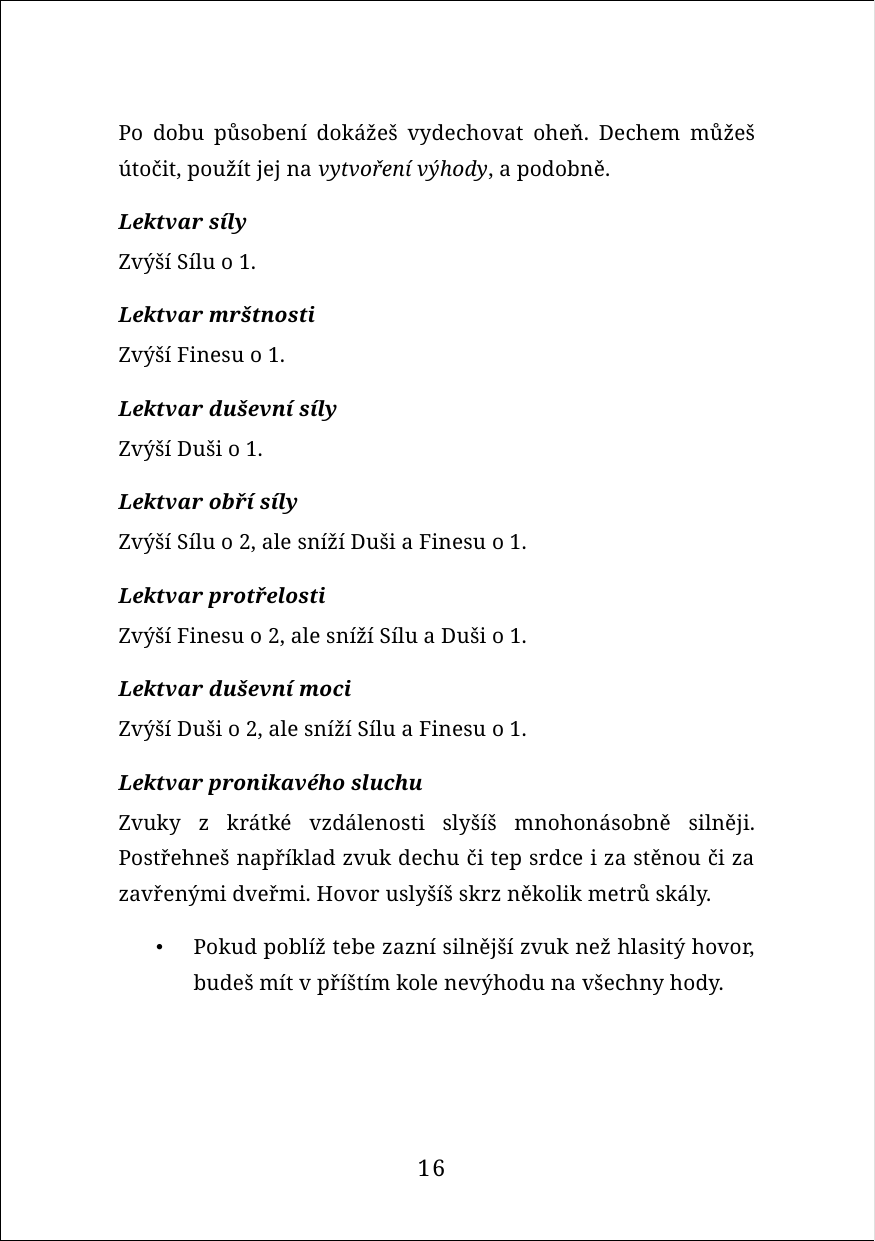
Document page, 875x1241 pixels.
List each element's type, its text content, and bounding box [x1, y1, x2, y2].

text Zvýší Finesu o 2, ale sníží Sílu a Duši o 1. [118, 621, 756, 649]
text Zvýší Sílu o 2, ale sníží Duši a Finesu o 1. [118, 527, 756, 556]
text Zvuky z krátké vzdálenosti slyšíš mnohonásobně silněji. Postřehneš například zvuk dechu či tep srdce i za stěnou či za zavřenými dveřmi. Hovor uslyšíš skrz několik metrů skály. [118, 808, 756, 907]
subtitle Lektvar síly [118, 207, 756, 235]
list Pokud poblíž tebe zazní silnější zvuk než hlasitý hovor, budeš mít v příštím kole nevýhodu na všechny hody. [156, 932, 756, 996]
subtitle Lektvar pronikavého sluchu [118, 768, 756, 796]
subtitle Lektvar obří síly [118, 487, 756, 516]
text Zvýší Sílu o 1. [118, 247, 756, 276]
text Zvýší Duši o 2, ale sníží Sílu a Finesu o 1. [118, 714, 756, 743]
subtitle Lektvar duševní síly [118, 394, 756, 422]
text Po dobu působení dokážeš vydechovat oheň. Dechem můžeš útočit, použít jej na vytvoření výhody, a podobně. [118, 118, 756, 182]
subtitle Lektvar duševní moci [118, 674, 756, 703]
text Zvýší Duši o 1. [118, 434, 756, 462]
text Zvýší Finesu o 1. [118, 341, 756, 369]
subtitle Lektvar protřelosti [118, 581, 756, 609]
subtitle Lektvar mrštnosti [118, 300, 756, 329]
